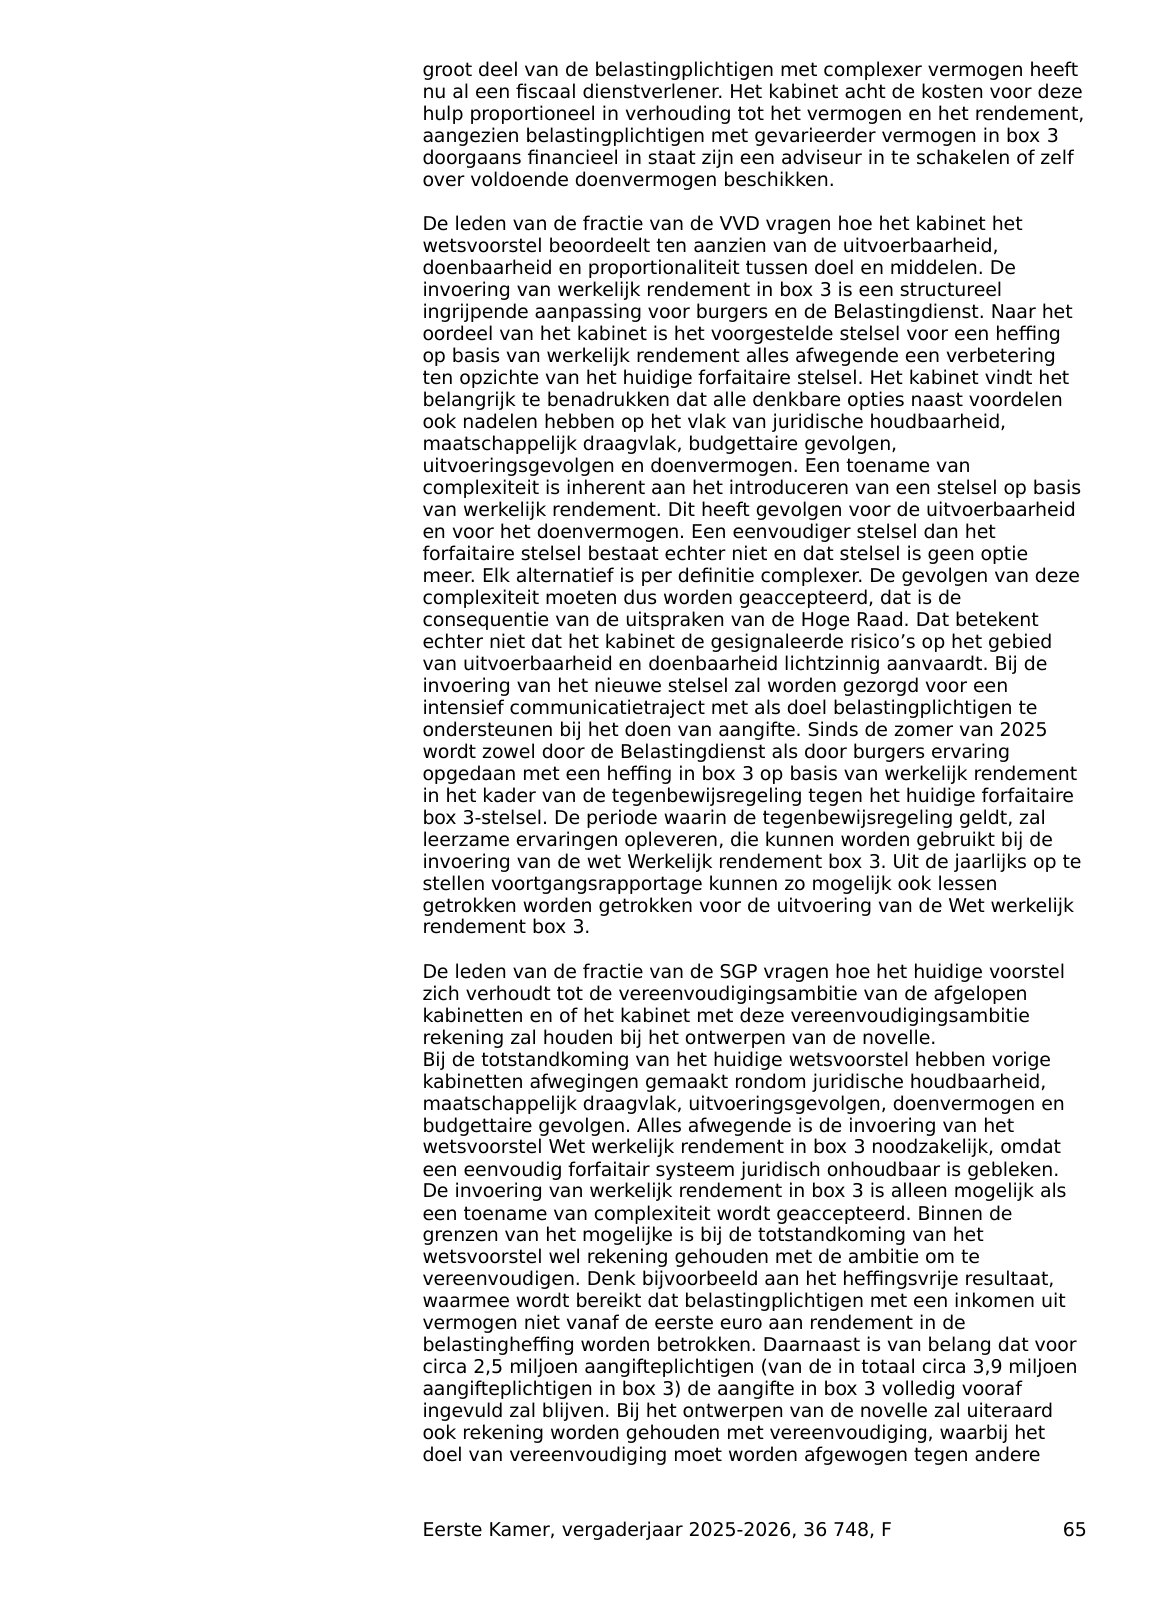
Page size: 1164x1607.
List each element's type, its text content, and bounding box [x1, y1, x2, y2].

text De leden van de fractie van de VVD vragen hoe het kabinet het wetsvoorstel beoordeelt ten aanzien van de uitvoerbaarheid, doenbaarheid en proportionaliteit tussen doel en middelen. De invoering van werkelijk rendement in box 3 is een structureel ingrijpende aanpassing voor burgers en de Belastingdienst. Naar het oordeel van het kabinet is het voorgestelde stelsel voor een heffing op basis van werkelijk rendement alles afwegende een verbetering ten opzichte van het huidige forfaitaire stelsel. Het kabinet vindt het belangrijk te benadrukken dat alle denkbare opties naast voordelen ook nadelen hebben op het vlak van juridische houdbaarheid, maatschappelijk draagvlak, budgettaire gevolgen, uitvoeringsgevolgen en doenvermogen. Een toename van complexiteit is inherent aan het introduceren van een stelsel op basis van werkelijk rendement. Dit heeft gevolgen voor de uitvoerbaarheid en voor het doenvermogen. Een eenvoudiger stelsel dan het forfaitaire stelsel bestaat echter niet en dat stelsel is geen optie meer. Elk alternatief is per definitie complexer. De gevolgen van deze complexiteit moeten dus worden geaccepteerd, dat is de consequentie van de uitspraken van de Hoge Raad. Dat betekent echter niet dat het kabinet de gesignaleerde risico’s op het gebied van uitvoerbaarheid en doenbaarheid lichtzinnig aanvaardt. Bij de invoering van het nieuwe stelsel zal worden gezorgd voor een intensief communicatietraject met als doel belastingplichtigen te ondersteunen bij het doen van aangifte. Sinds de zomer van 2025 wordt zowel door de Belastingdienst als door burgers ervaring opgedaan met een heffing in box 3 op basis van werkelijk rendement in het kader van de tegenbewijsregeling tegen het huidige forfaitaire box 3-stelsel. De periode waarin de tegenbewijsregeling geldt, zal leerzame ervaringen opleveren, die kunnen worden gebruikt bij de invoering van de wet Werkelijk rendement box 3. Uit de jaarlijks op te stellen voortgangsrapportage kunnen zo mogelijk ook lessen getrokken worden getrokken voor de uitvoering van de Wet werkelijk rendement box 3. [422, 213, 1087, 938]
text groot deel van de belastingplichtigen met complexer vermogen heeft nu al een fiscaal dienstverlener. Het kabinet acht de kosten voor deze hulp proportioneel in verhouding tot het vermogen en het rendement, aangezien belastingplichtigen met gevarieerder vermogen in box 3 doorgaans financieel in staat zijn een adviseur in te schakelen of zelf over voldoende doenvermogen beschikken. [422, 59, 1087, 191]
text De leden van de fractie van de SGP vragen hoe het huidige voorstel zich verhoudt tot de vereenvoudigingsambitie van de afgelopen kabinetten en of het kabinet met deze vereenvoudigingsambitie rekening zal houden bij het ontwerpen van de novelle. [422, 961, 1087, 1048]
text Bij de totstandkoming van het huidige wetsvoorstel hebben vorige kabinetten afwegingen gemaakt rondom juridische houdbaarheid, maatschappelijk draagvlak, uitvoeringsgevolgen, doenvermogen en budgettaire gevolgen. Alles afwegende is de invoering van het wetsvoorstel Wet werkelijk rendement in box 3 noodzakelijk, omdat een eenvoudig forfaitair systeem juridisch onhoudbaar is gebleken. De invoering van werkelijk rendement in box 3 is alleen mogelijk als een toename van complexiteit wordt geaccepteerd. Binnen de grenzen van het mogelijke is bij de totstandkoming van het wetsvoorstel wel rekening gehouden met de ambitie om te vereenvoudigen. Denk bijvoorbeeld aan het heffingsvrije resultaat, waarmee wordt bereikt dat belastingplichtigen met een inkomen uit vermogen niet vanaf de eerste euro aan rendement in de belastingheffing worden betrokken. Daarnaast is van belang dat voor circa 2,5 miljoen aangifteplichtigen (van de in totaal circa 3,9 miljoen aangifteplichtigen in box 3) de aangifte in box 3 volledig vooraf ingevuld zal blijven. Bij het ontwerpen van de novelle zal uiteraard ook rekening worden gehouden met vereenvoudiging, waarbij het doel van vereenvoudiging moet worden afgewogen tegen andere [422, 1048, 1087, 1466]
